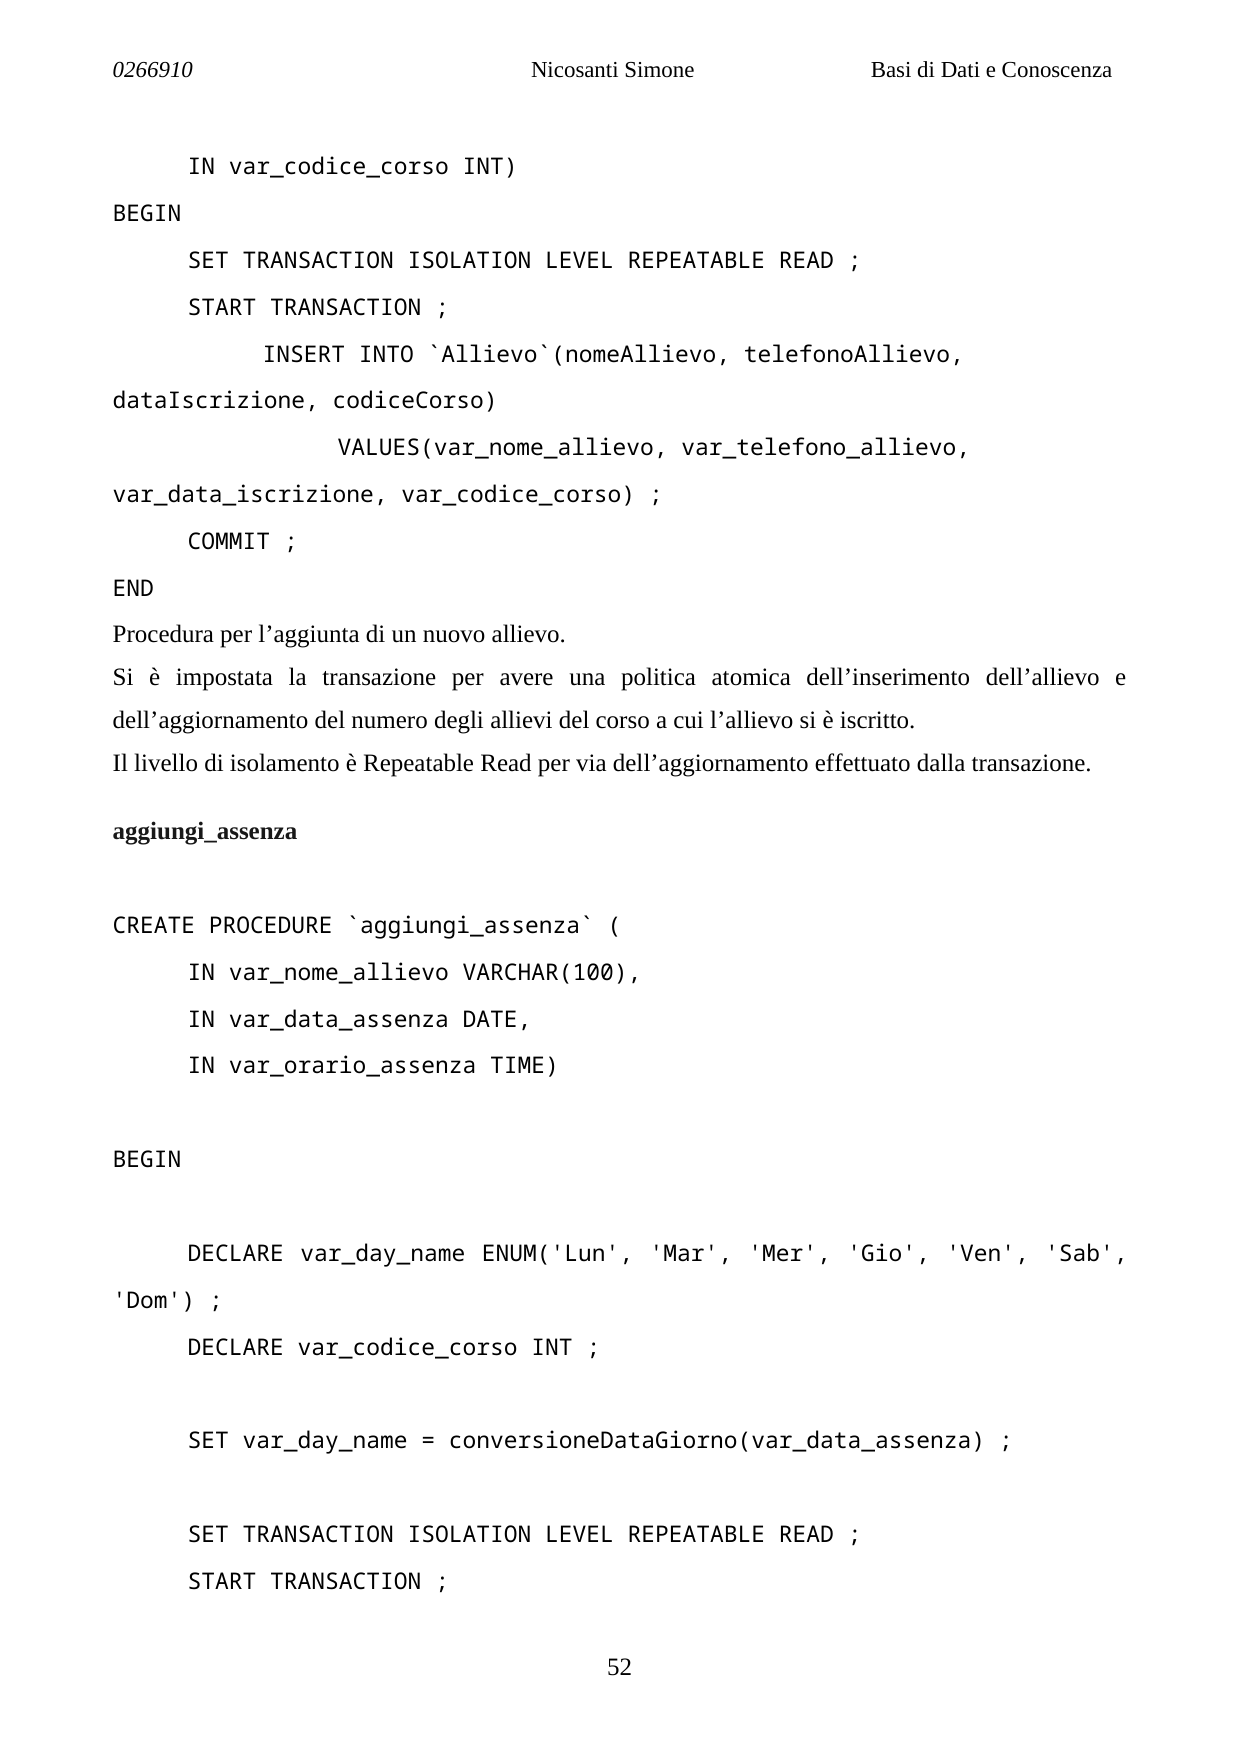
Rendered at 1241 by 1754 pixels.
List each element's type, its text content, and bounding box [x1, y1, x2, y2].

text COMMIT ; [112, 525, 1128, 556]
text SET TRANSACTION ISOLATION LEVEL REPEATABLE READ ; [112, 244, 1128, 275]
text BEGIN [112, 197, 1128, 228]
text SET var_day_name = conversioneDataGiorno(var_data_assenza) ; [112, 1424, 1128, 1456]
text IN var_data_assenza DATE, [112, 1002, 1128, 1034]
text BEGIN [112, 1143, 1128, 1174]
text Il livello di isolamento è Repeatable Read per via dell’aggiornamento effettuato dalla transazione. [112, 748, 1128, 777]
text DECLARE var_codice_corso INT ; [112, 1331, 1128, 1362]
text START TRANSACTION ; [112, 291, 1128, 322]
text Si è impostata la transazione per avere una politica atomica dell’inserimento dell’allievo e dell’aggiornamento del numero degli allievi del corso a cui l’allievo si è iscritto. [112, 662, 1128, 734]
subtitle aggiungi_assenza [112, 816, 1128, 845]
text IN var_nome_allievo VARCHAR(100), [112, 956, 1128, 987]
text END [112, 572, 1128, 603]
text INSERT INTO `Allievo`(nomeAllievo, telefonoAllievo, dataIscrizione, codiceCorso) [112, 337, 1128, 416]
text IN var_orario_assenza TIME) [112, 1049, 1128, 1081]
text DECLARE var_day_name ENUM('Lun', 'Mar', 'Mer', 'Gio', 'Ven', 'Sab', 'Dom') ; [112, 1237, 1128, 1315]
text VALUES(var_nome_allievo, var_telefono_allievo, var_data_iscrizione, var_codice_corso) ; [112, 431, 1128, 509]
text START TRANSACTION ; [112, 1565, 1128, 1596]
text IN var_codice_corso INT) [112, 150, 1128, 181]
text SET TRANSACTION ISOLATION LEVEL REPEATABLE READ ; [112, 1518, 1128, 1549]
text CREATE PROCEDURE `aggiungi_assenza` ( [112, 909, 1128, 940]
text Procedura per l’aggiunta di un nuovo allievo. [112, 619, 1128, 647]
